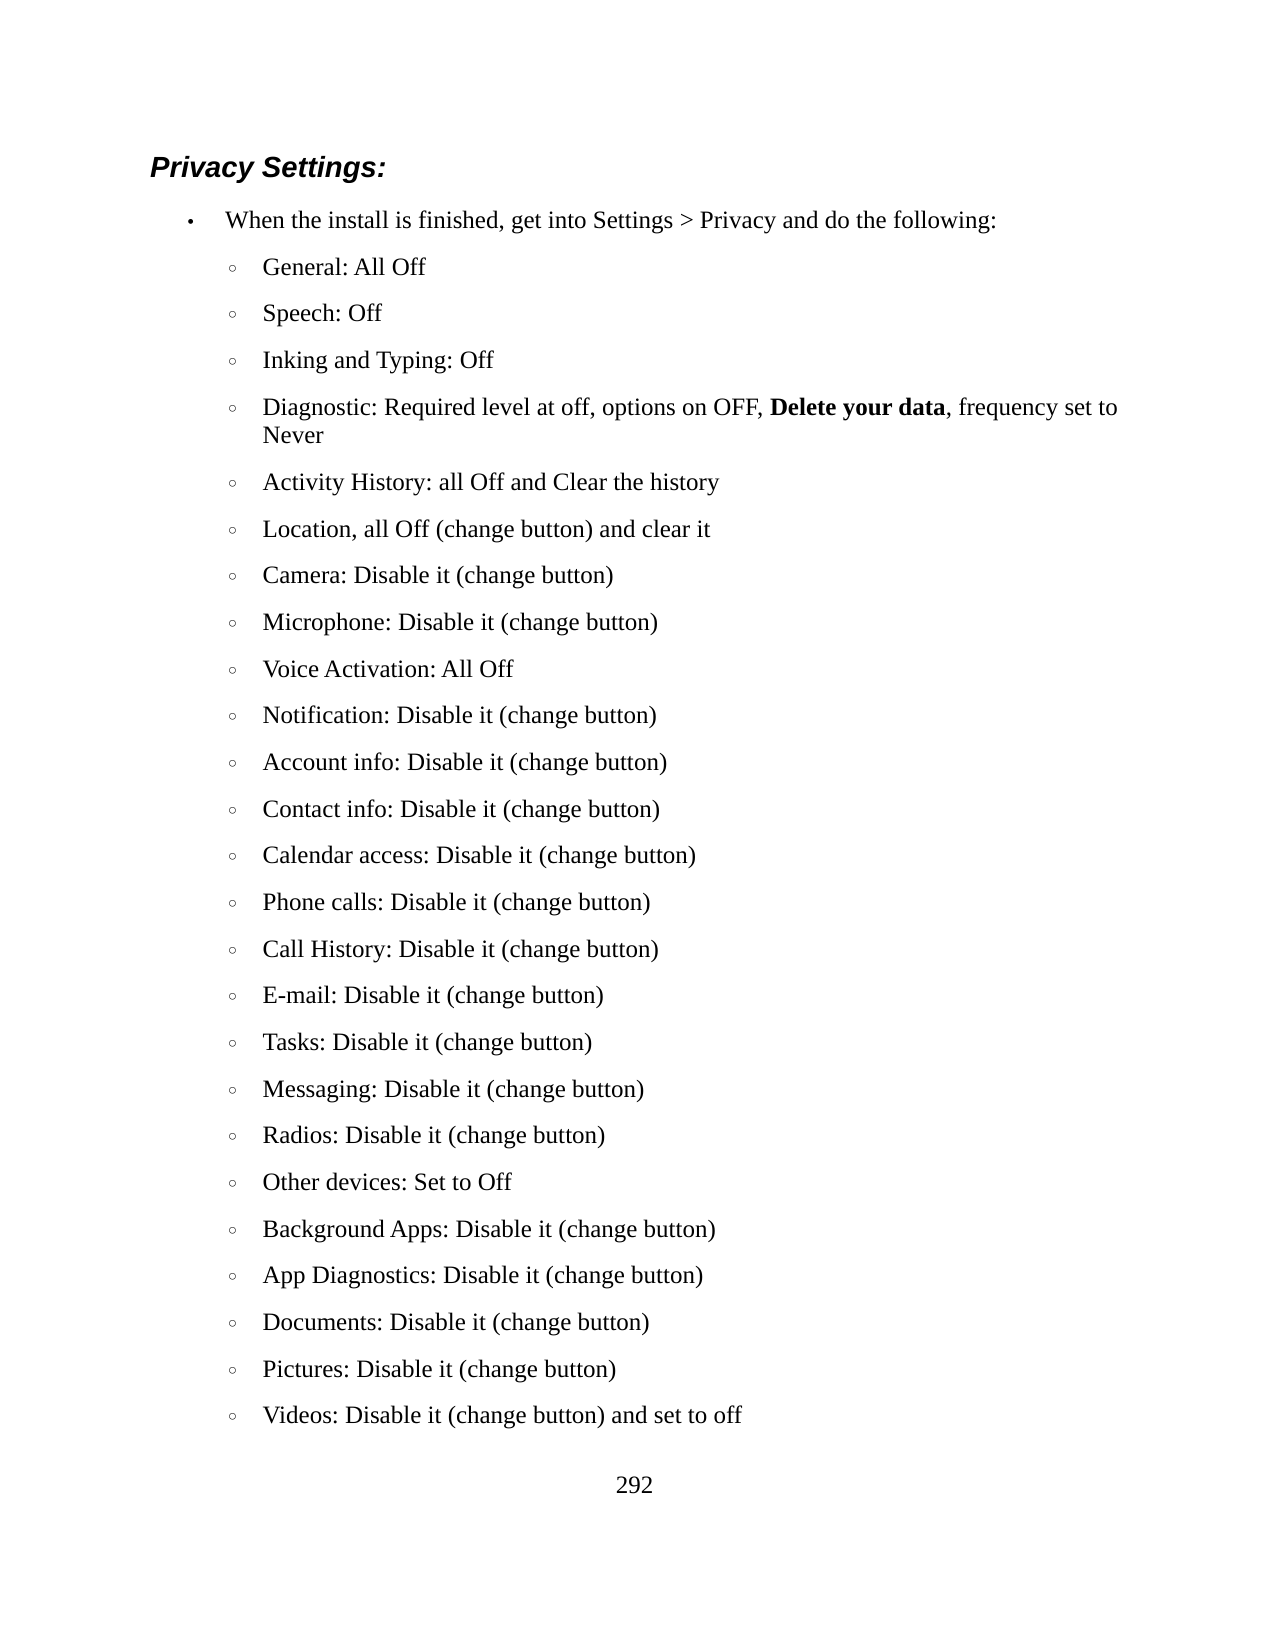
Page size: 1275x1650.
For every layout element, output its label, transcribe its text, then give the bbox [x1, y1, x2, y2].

list Calendar access: Disable it (change button) [225, 840, 1125, 869]
list Other devices: Set to Off [225, 1167, 1125, 1196]
list Phone calls: Disable it (change button) [225, 887, 1125, 916]
list Activity History: all Off and Clear the history [225, 467, 1125, 496]
list Camera: Disable it (change button) [225, 560, 1125, 589]
list Messaging: Disable it (change button) [225, 1074, 1125, 1102]
list Diagnostic: Required level at off, options on OFF, Delete your data, frequency set to Never [225, 392, 1125, 449]
list Radios: Disable it (change button) [225, 1120, 1125, 1149]
list Voice Activation: All Off [225, 654, 1125, 682]
list Background Apps: Disable it (change button) [225, 1214, 1125, 1242]
list Videos: Disable it (change button) and set to off [225, 1400, 1125, 1429]
list App Diagnostics: Disable it (change button) [225, 1260, 1125, 1289]
list Documents: Disable it (change button) [225, 1307, 1125, 1336]
list Pictures: Disable it (change button) [225, 1354, 1125, 1382]
list Notification: Disable it (change button) [225, 700, 1125, 729]
list Location, all Off (change button) and clear it [225, 514, 1125, 542]
list Tasks: Disable it (change button) [225, 1027, 1125, 1056]
list Account info: Disable it (change button) [225, 747, 1125, 776]
list Contact info: Disable it (change button) [225, 794, 1125, 822]
list When the install is finished, get into Settings > Privacy and do the following: [187, 205, 1125, 234]
list Inking and Typing: Off [225, 345, 1125, 374]
list General: All Off [225, 252, 1125, 280]
list Call History: Disable it (change button) [225, 934, 1125, 962]
list Microphone: Disable it (change button) [225, 607, 1125, 636]
list Speech: Off [225, 298, 1125, 327]
list E-mail: Disable it (change button) [225, 980, 1125, 1009]
subtitle Privacy Settings: [150, 150, 1125, 183]
